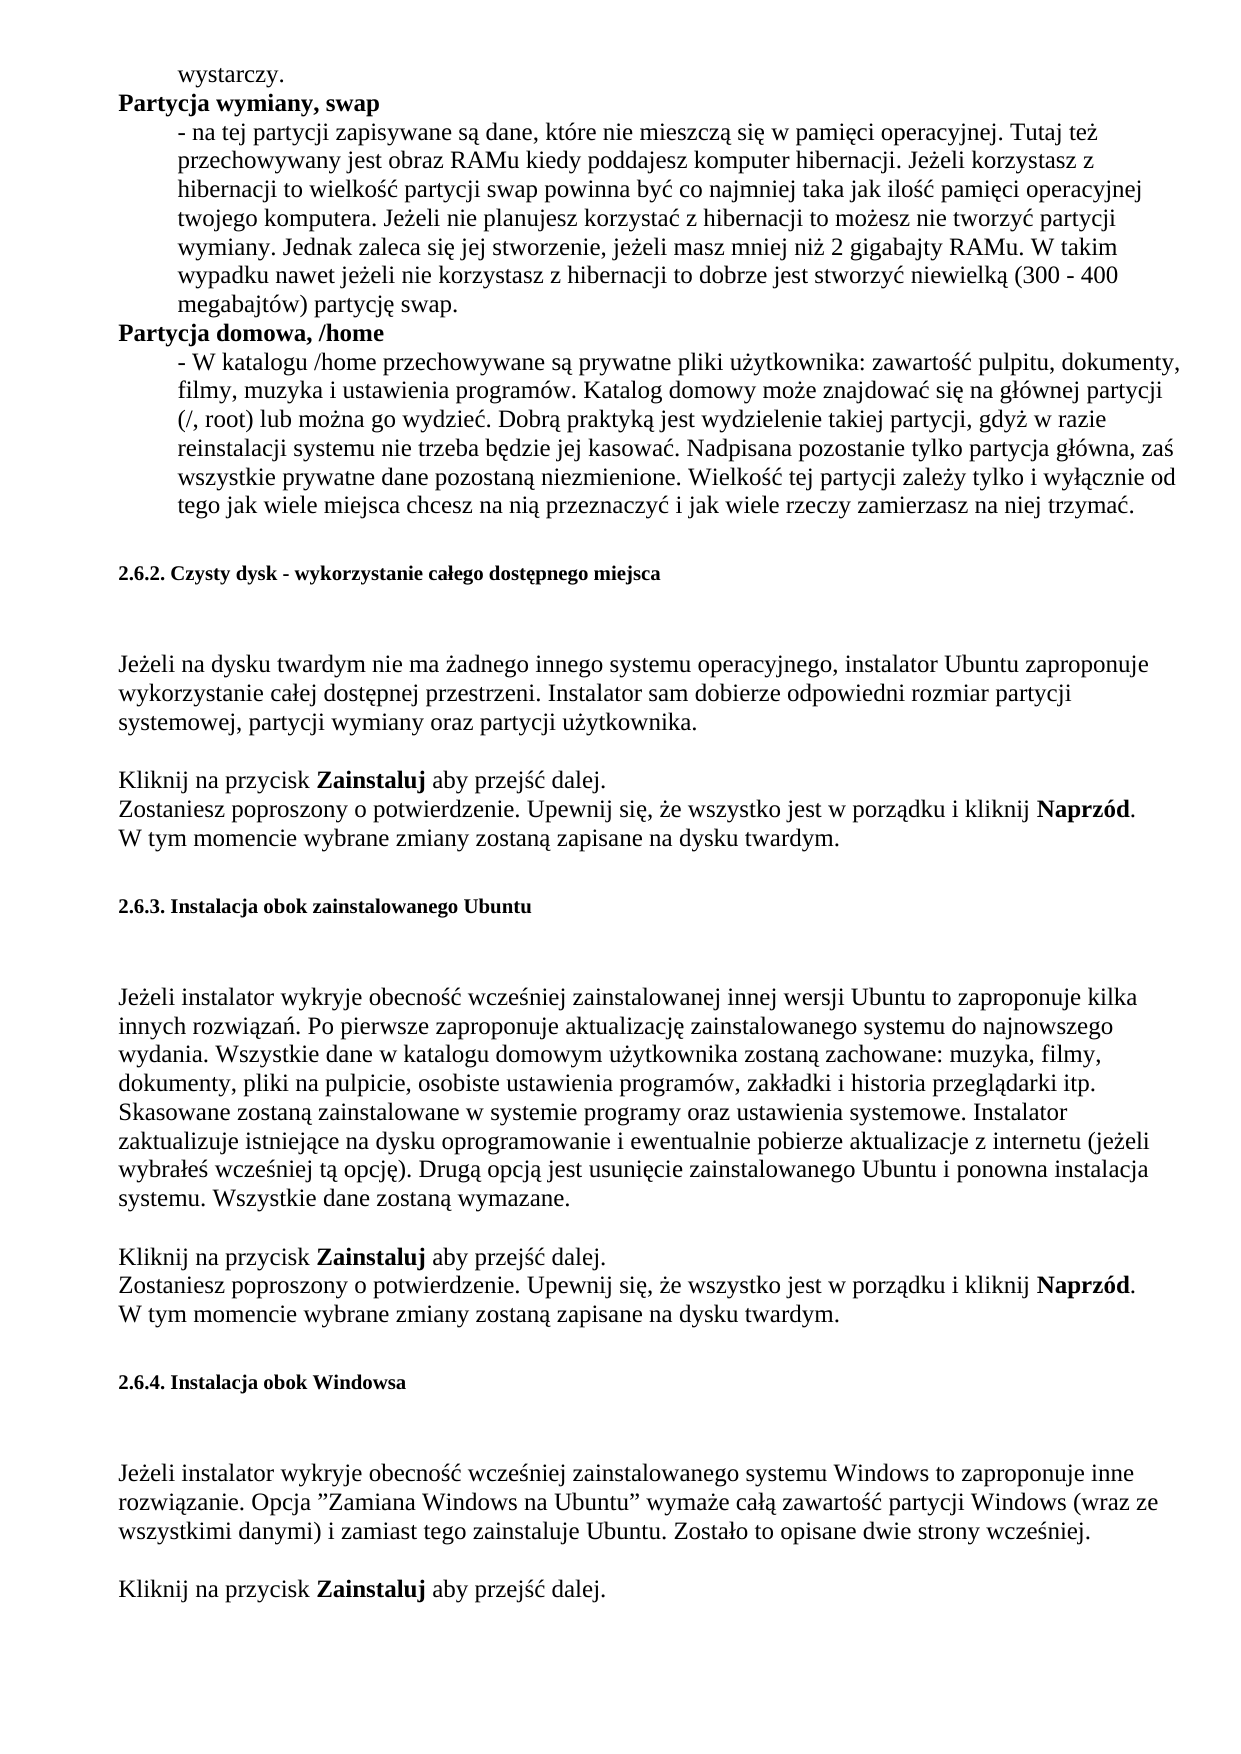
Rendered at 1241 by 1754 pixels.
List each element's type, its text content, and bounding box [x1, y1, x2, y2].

list - W katalogu /home przechowywane są prywatne pliki użytkownika: zawartość pulpitu, dokumenty, filmy, muzyka i ustawienia programów. Katalog domowy może znajdować się na głównej partycji (/, root) lub można go wydzieć. Dobrą praktyką jest wydzielenie takiej partycji, gdyż w razie reinstalacji systemu nie trzeba będzie jej kasować. Nadpisana pozostanie tylko partycja główna, zaś wszystkie prywatne dane pozostaną niezmienione. Wielkość tej partycji zależy tylko i wyłącznie od tego jak wiele miejsca chcesz na nią przeznaczyć i jak wiele rzeczy zamierzasz na niej trzymać. [177, 347, 1181, 519]
subtitle Partycja domowa, /home [118, 318, 1181, 347]
subtitle 2.6.2. Czysty dysk - wykorzystanie całego dostępnego miejsca [118, 561, 1181, 585]
text Kliknij na przycisk Zainstaluj aby przejść dalej. Zostaniesz poproszony o potwierdzenie. Upewnij się, że wszystko jest w porządku i kliknij Naprzód. W tym momencie wybrane zmiany zostaną zapisane na dysku twardym. [118, 765, 1181, 852]
text Kliknij na przycisk Zainstaluj aby przejść dalej. [118, 1574, 1181, 1603]
subtitle 2.6.3. Instalacja obok zainstalowanego Ubuntu [118, 893, 1181, 918]
list - na tej partycji zapisywane są dane, które nie mieszczą się w pamięci operacyjnej. Tutaj też przechowywany jest obraz RAMu kiedy poddajesz komputer hibernacji. Jeżeli korzystasz z hibernacji to wielkość partycji swap powinna być co najmniej taka jak ilość pamięci operacyjnej twojego komputera. Jeżeli nie planujesz korzystać z hibernacji to możesz nie tworzyć partycji wymiany. Jednak zaleca się jej stworzenie, jeżeli masz mniej niż 2 gigabajty RAMu. W takim wypadku nawet jeżeli nie korzystasz z hibernacji to dobrze jest stworzyć niewielką (300 - 400 megabajtów) partycję swap. [177, 117, 1181, 318]
text Jeżeli instalator wykryje obecność wcześniej zainstalowanej innej wersji Ubuntu to zaproponuje kilka innych rozwiązań. Po pierwsze zaproponuje aktualizację zainstalowanego systemu do najnowszego wydania. Wszystkie dane w katalogu domowym użytkownika zostaną zachowane: muzyka, filmy, dokumenty, pliki na pulpicie, osobiste ustawienia programów, zakładki i historia przeglądarki itp. Skasowane zostaną zainstalowane w systemie programy oraz ustawienia systemowe. Instalator zaktualizuje istniejące na dysku oprogramowanie i ewentualnie pobierze aktualizacje z internetu (jeżeli wybrałeś wcześniej tą opcję). Drugą opcją jest usunięcie zainstalowanego Ubuntu i ponowna instalacja systemu. Wszystkie dane zostaną wymazane. [118, 982, 1181, 1212]
text Jeżeli instalator wykryje obecność wcześniej zainstalowanego systemu Windows to zaproponuje inne rozwiązanie. Opcja ”Zamiana Windows na Ubuntu” wymaże całą zawartość partycji Windows (wraz ze wszystkimi danymi) i zamiast tego zainstaluje Ubuntu. Zostało to opisane dwie strony wcześniej. [118, 1458, 1181, 1544]
text Kliknij na przycisk Zainstaluj aby przejść dalej. Zostaniesz poproszony o potwierdzenie. Upewnij się, że wszystko jest w porządku i kliknij Naprzód. W tym momencie wybrane zmiany zostaną zapisane na dysku twardym. [118, 1242, 1181, 1328]
list wystarczy. [177, 59, 1181, 88]
subtitle 2.6.4. Instalacja obok Windowsa [118, 1370, 1181, 1394]
text Jeżeli na dysku twardym nie ma żadnego innego systemu operacyjnego, instalator Ubuntu zaproponuje wykorzystanie całej dostępnej przestrzeni. Instalator sam dobierze odpowiedni rozmiar partycji systemowej, partycji wymiany oraz partycji użytkownika. [118, 649, 1181, 736]
subtitle Partycja wymiany, swap [118, 88, 1181, 117]
